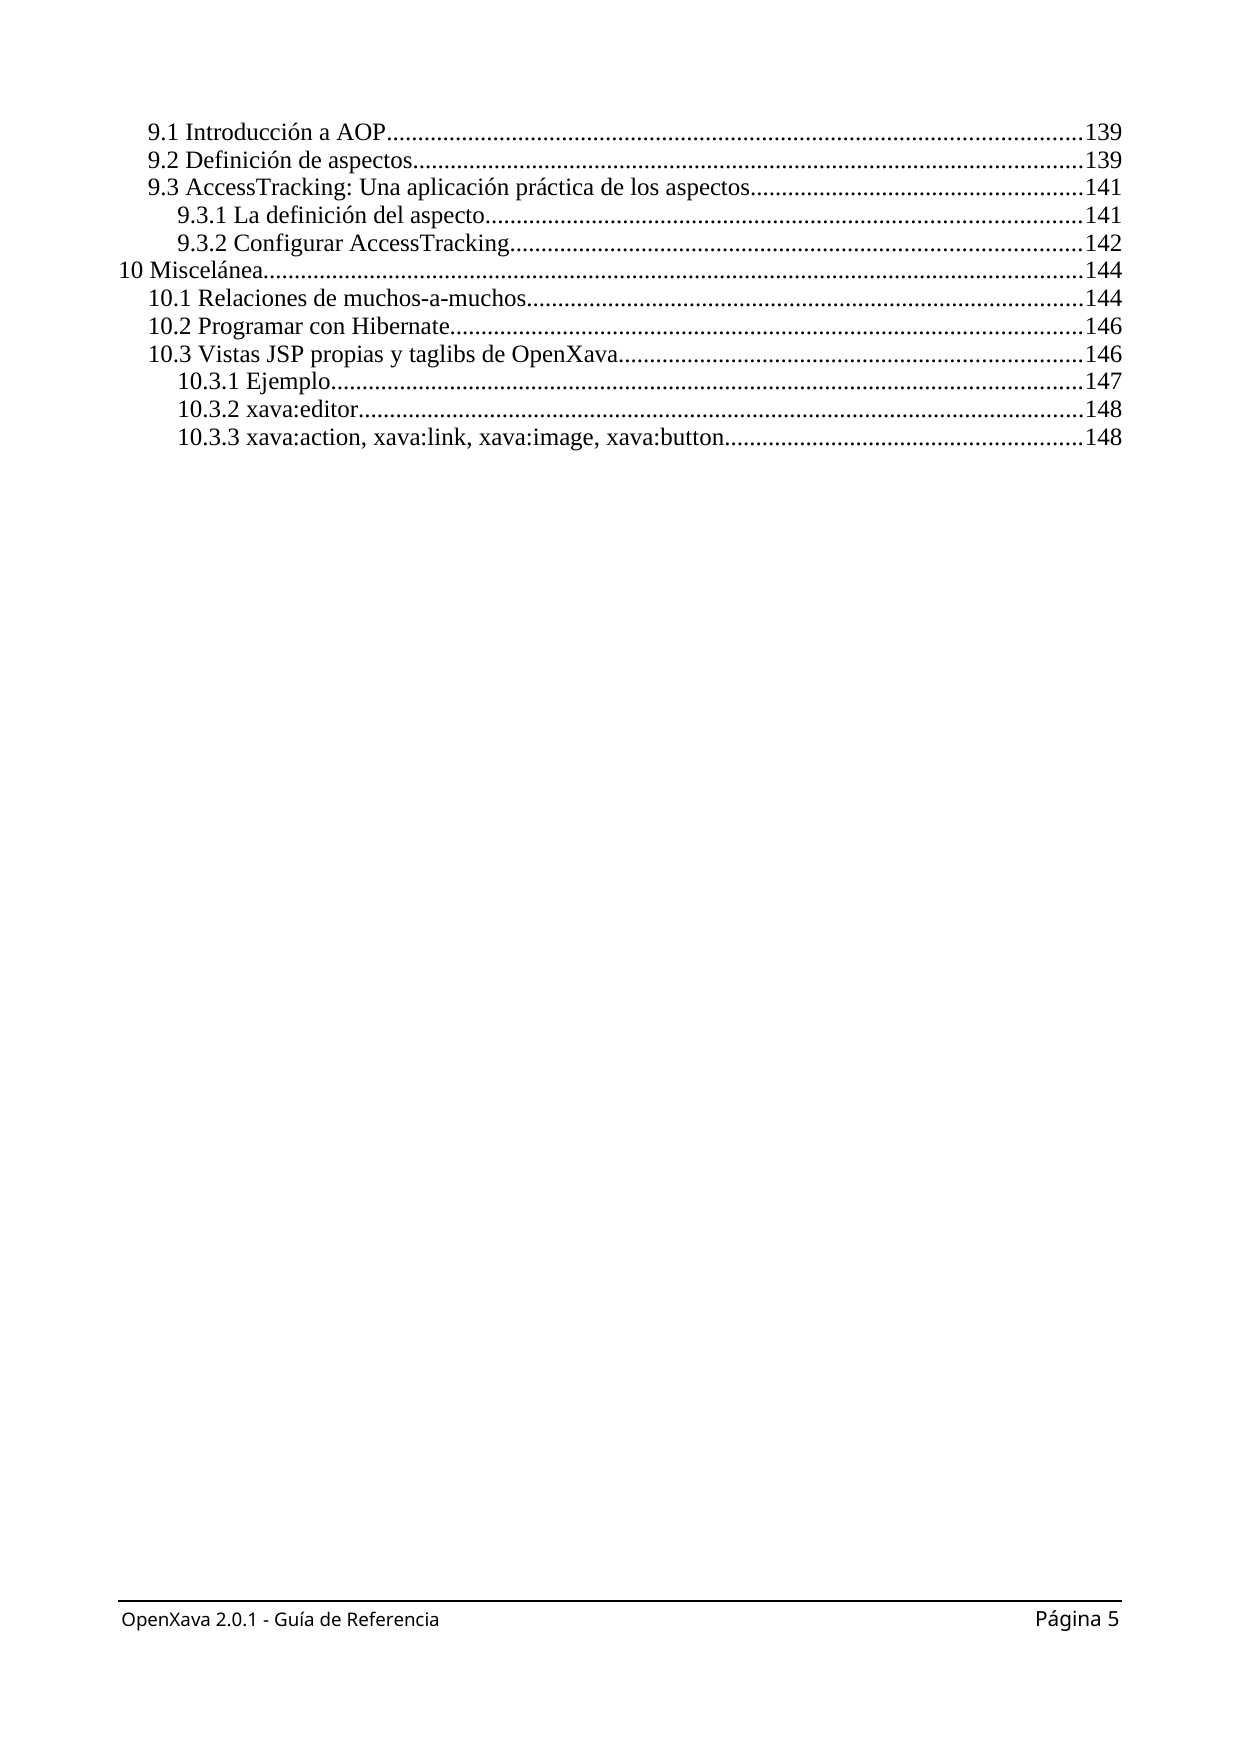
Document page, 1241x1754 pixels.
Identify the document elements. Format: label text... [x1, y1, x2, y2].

text 9.3.1 La definición del aspecto 141 [177, 201, 1122, 229]
text 10.3.2 xava:editor 148 [177, 395, 1122, 423]
text 9.2 Definición de aspectos 139 [148, 146, 1122, 173]
text 9.3.2 Configurar AccessTracking 142 [177, 229, 1122, 257]
text 9.3 AccessTracking: Una aplicación práctica de los aspectos 141 [148, 173, 1122, 201]
text 10 Miscelánea 144 [118, 257, 1122, 284]
text 10.1 Relaciones de muchos-a-muchos 144 [148, 284, 1122, 312]
text 10.2 Programar con Hibernate 146 [148, 312, 1122, 340]
text 10.3.1 Ejemplo 147 [177, 367, 1122, 395]
text 9.1 Introducción a AOP 139 [148, 118, 1122, 146]
text 10.3.3 xava:action, xava:link, xava:image, xava:button 148 [177, 423, 1122, 451]
text 10.3 Vistas JSP propias y taglibs de OpenXava 146 [148, 340, 1122, 367]
